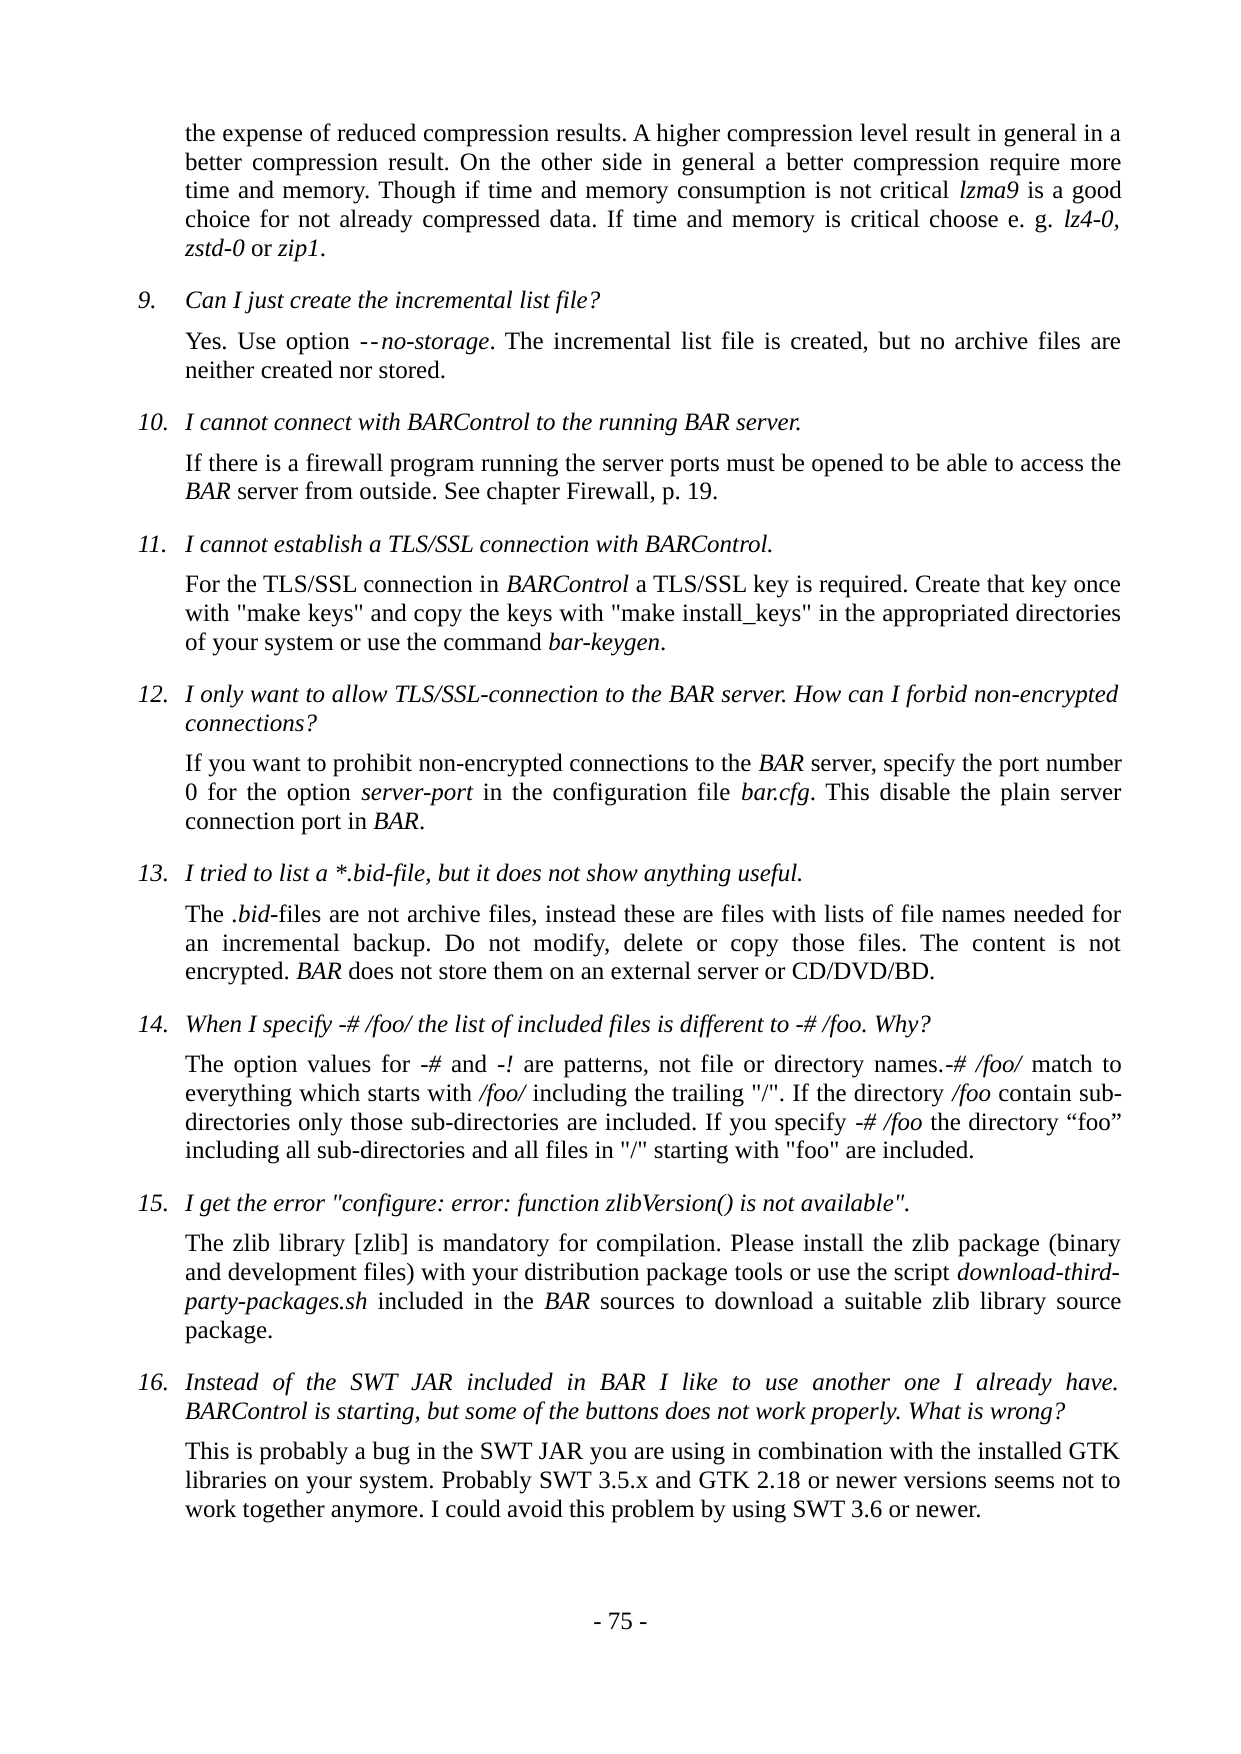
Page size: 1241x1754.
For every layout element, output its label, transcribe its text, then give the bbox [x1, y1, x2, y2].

text If there is a firewall program running the server ports must be opened to be able to access the BAR server from outside. See chapter Firewall, p. 19. [185, 448, 1122, 505]
list Can I just create the incremental list file? [138, 286, 1122, 314]
text If you want to prohibit non-encrypted connections to the BAR server, specify the port number 0 for the option server-port in the configuration file bar.cfg. This disable the plain server connection port in BAR. [185, 748, 1122, 835]
text the expense of reduced compression results. A higher compression level result in general in a better compression result. On the other side in general a better compression require more time and memory. Though if time and memory consumption is not critical lzma9 is a good choice for not already compressed data. If time and memory is critical choose e. g. lz4-0, zstd-0 or zip1. [185, 118, 1122, 262]
list Instead of the SWT JAR included in BAR I like to use another one I already have. BARControl is starting, but some of the buttons does not work properly. What is wrong? [138, 1367, 1122, 1425]
text This is probably a bug in the SWT JAR you are using in combination with the installed GTK libraries on your system. Probably SWT 3.5.x and GTK 2.18 or newer versions seems not to work together anymore. I could avoid this problem by using SWT 3.6 or newer. [185, 1436, 1122, 1523]
text The .bid-files are not archive files, instead these are files with lists of file names needed for an incremental backup. Do not modify, delete or copy those files. The content is not encrypted. BAR does not store them on an external server or CD/DVD/BD. [185, 899, 1122, 985]
text Yes. Use option ‑‑no-storage. The incremental list file is created, but no archive files are neither created nor stored. [185, 326, 1122, 383]
list I only want to allow TLS/SSL-connection to the BAR server. How can I forbid non-encrypted connections? [138, 679, 1122, 737]
list I cannot connect with BARControl to the running BAR server. [138, 407, 1122, 436]
list I get the error "configure: error: function zlibVersion() is not available". [138, 1188, 1122, 1217]
list When I specify -# /foo/ the list of included files is different to -# /foo. Why? [138, 1009, 1122, 1038]
text The option values for -# and -! are patterns, not file or directory names.-# /foo/ match to everything which starts with /foo/ including the trailing "/". If the directory /foo contain sub-directories only those sub-directories are included. If you specify -# /foo the directory “foo” including all sub-directories and all files in "/" starting with "foo" are included. [185, 1049, 1122, 1164]
text For the TLS/SSL connection in BARControl a TLS/SSL key is required. Create that key once with "make keys" and copy the keys with "make install_keys" in the appropriated directories of your system or use the command bar-keygen. [185, 569, 1122, 656]
list I cannot establish a TLS/SSL connection with BARControl. [138, 529, 1122, 558]
text The zlib library [zlib] is mandatory for compilation. Please install the zlib package (binary and development files) with your distribution package tools or use the script download-third-party-packages.sh included in the BAR sources to download a suitable zlib library source package. [185, 1228, 1122, 1343]
list I tried to list a *.bid-file, but it does not show anything useful. [138, 858, 1122, 887]
